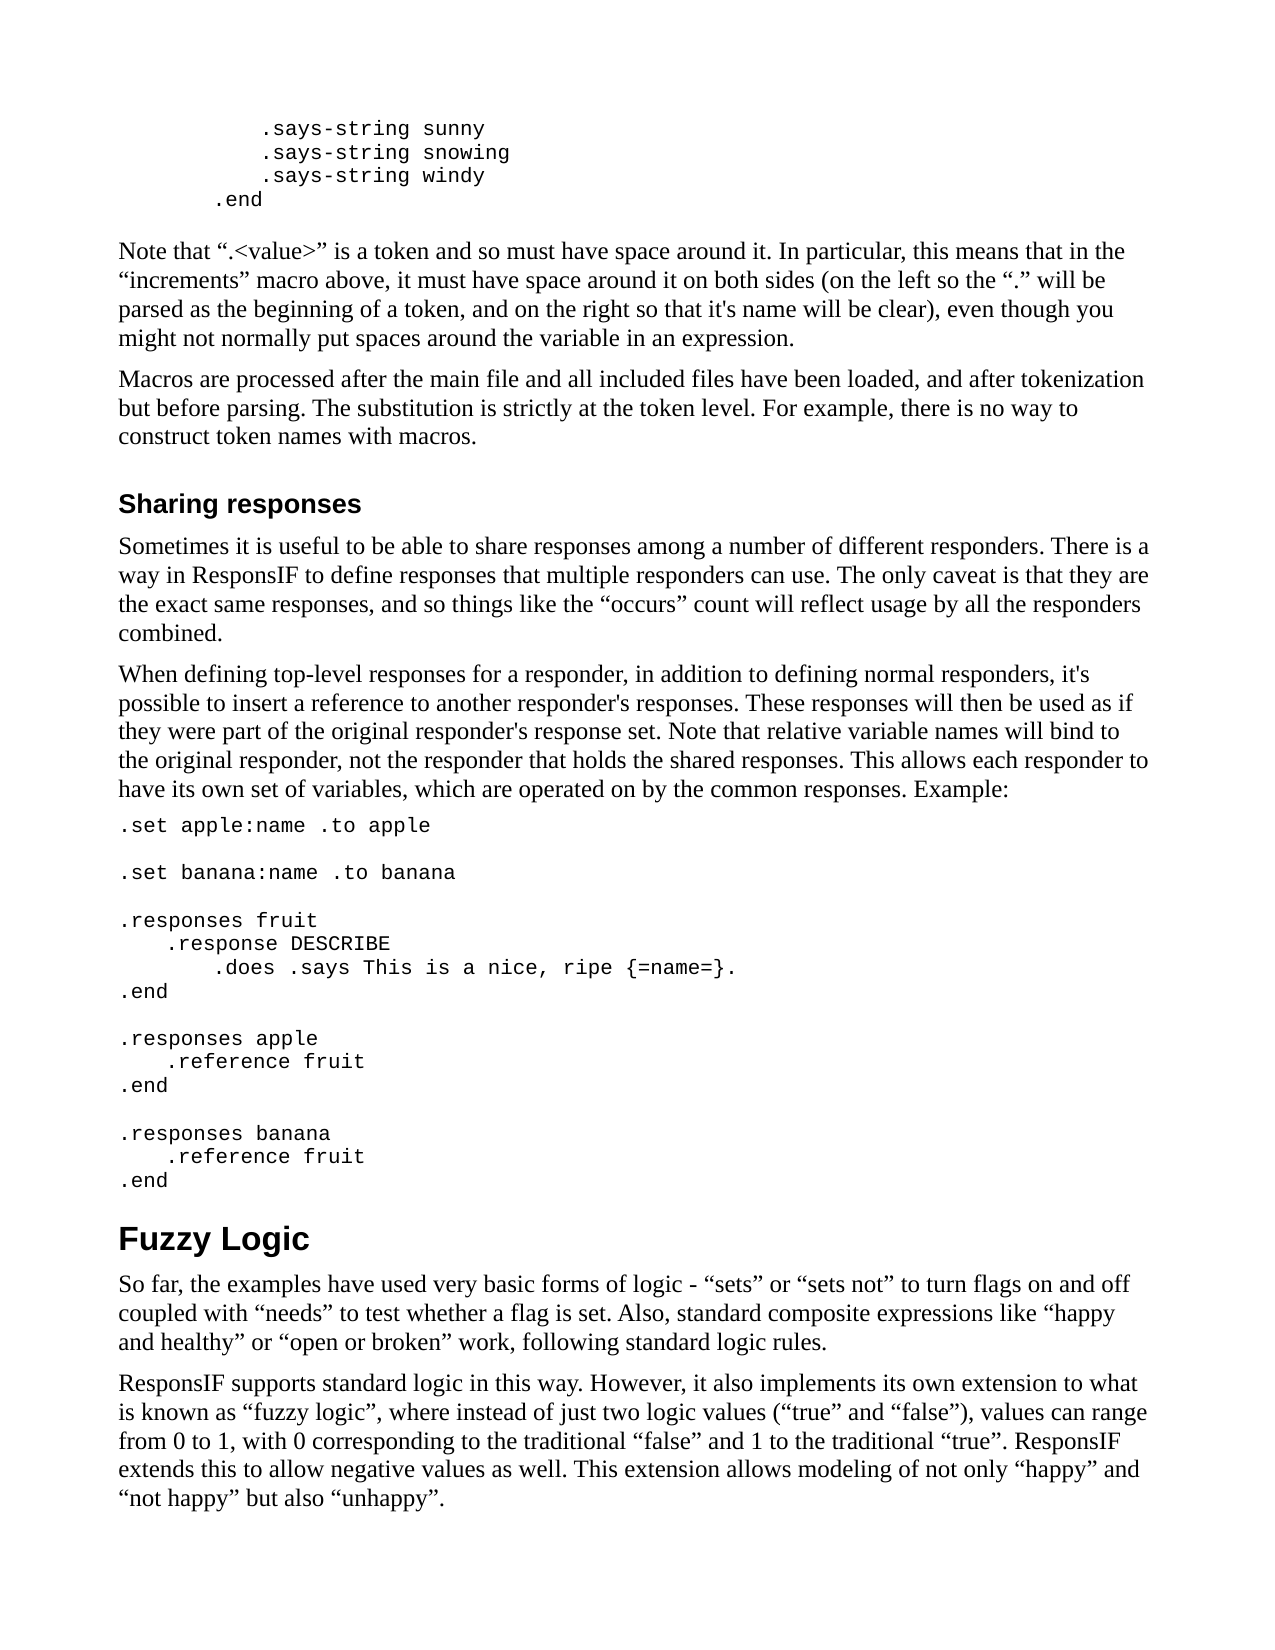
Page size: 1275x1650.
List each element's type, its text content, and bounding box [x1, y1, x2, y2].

text .set banana:name .to banana [118, 862, 1157, 886]
text When defining top-level responses for a responder, in addition to defining normal responders, it's possible to insert a reference to another responder's responses. These responses will then be used as if they were part of the original responder's response set. Note that relative variable names will bind to the original responder, not the responder that holds the shared responses. This allows each responder to have its own set of variables, which are operated on by the common responses. Example: [118, 659, 1157, 803]
text .says-string sunny [118, 118, 1157, 142]
subtitle Sharing responses [118, 488, 1157, 519]
text .does .says This is a nice, ripe {=name=}. [118, 957, 1157, 981]
text .end [118, 189, 1157, 213]
text ResponsIF supports standard logic in this way. However, it also implements its own extension to what is known as “fuzzy logic”, where instead of just two logic values (“true” and “false”), values can range from 0 to 1, with 0 corresponding to the traditional “false” and 1 to the traditional “true”. ResponsIF extends this to allow negative values as well. This extension allows modeling of not only “happy” and “not happy” but also “unhappy”. [118, 1368, 1157, 1512]
text .response DESCRIBE [118, 933, 1157, 957]
text .reference fruit [118, 1146, 1157, 1170]
text .end [118, 981, 1157, 1004]
text Sometimes it is useful to be able to share responses among a number of different responders. There is a way in ResponsIF to define responses that multiple responders can use. The only caveat is that they are the exact same responses, and so things like the “occurs” count will reflect usage by all the responders combined. [118, 531, 1157, 646]
text .end [118, 1075, 1157, 1099]
text .says-string snowing [118, 142, 1157, 165]
text .reference fruit [118, 1052, 1157, 1075]
text .responses apple [118, 1028, 1157, 1052]
text .responses fruit [118, 910, 1157, 933]
text So far, the examples have used very basic forms of logic - “sets” or “sets not” to turn flags on and off coupled with “needs” to test whether a flag is set. Also, standard composite expressions like “happy and healthy” or “open or broken” work, following standard logic rules. [118, 1269, 1157, 1356]
text .responses banana [118, 1122, 1157, 1146]
text Macros are processed after the main file and all included files have been loaded, and after tokenization but before parsing. The substitution is strictly at the token level. For example, there is no way to construct token names with macros. [118, 364, 1157, 450]
text .says-string windy [118, 165, 1157, 189]
subtitle Fuzzy Logic [118, 1218, 1157, 1257]
text .end [118, 1170, 1157, 1193]
text Note that “.<value>” is a token and so must have space around it. In particular, this means that in the “increments” macro above, it must have space around it on both sides (on the left so the “.” will be parsed as the beginning of a token, and on the right so that it's name will be clear), even though you might not normally put spaces around the variable in an expression. [118, 236, 1157, 351]
text .set apple:name .to apple [118, 815, 1157, 839]
